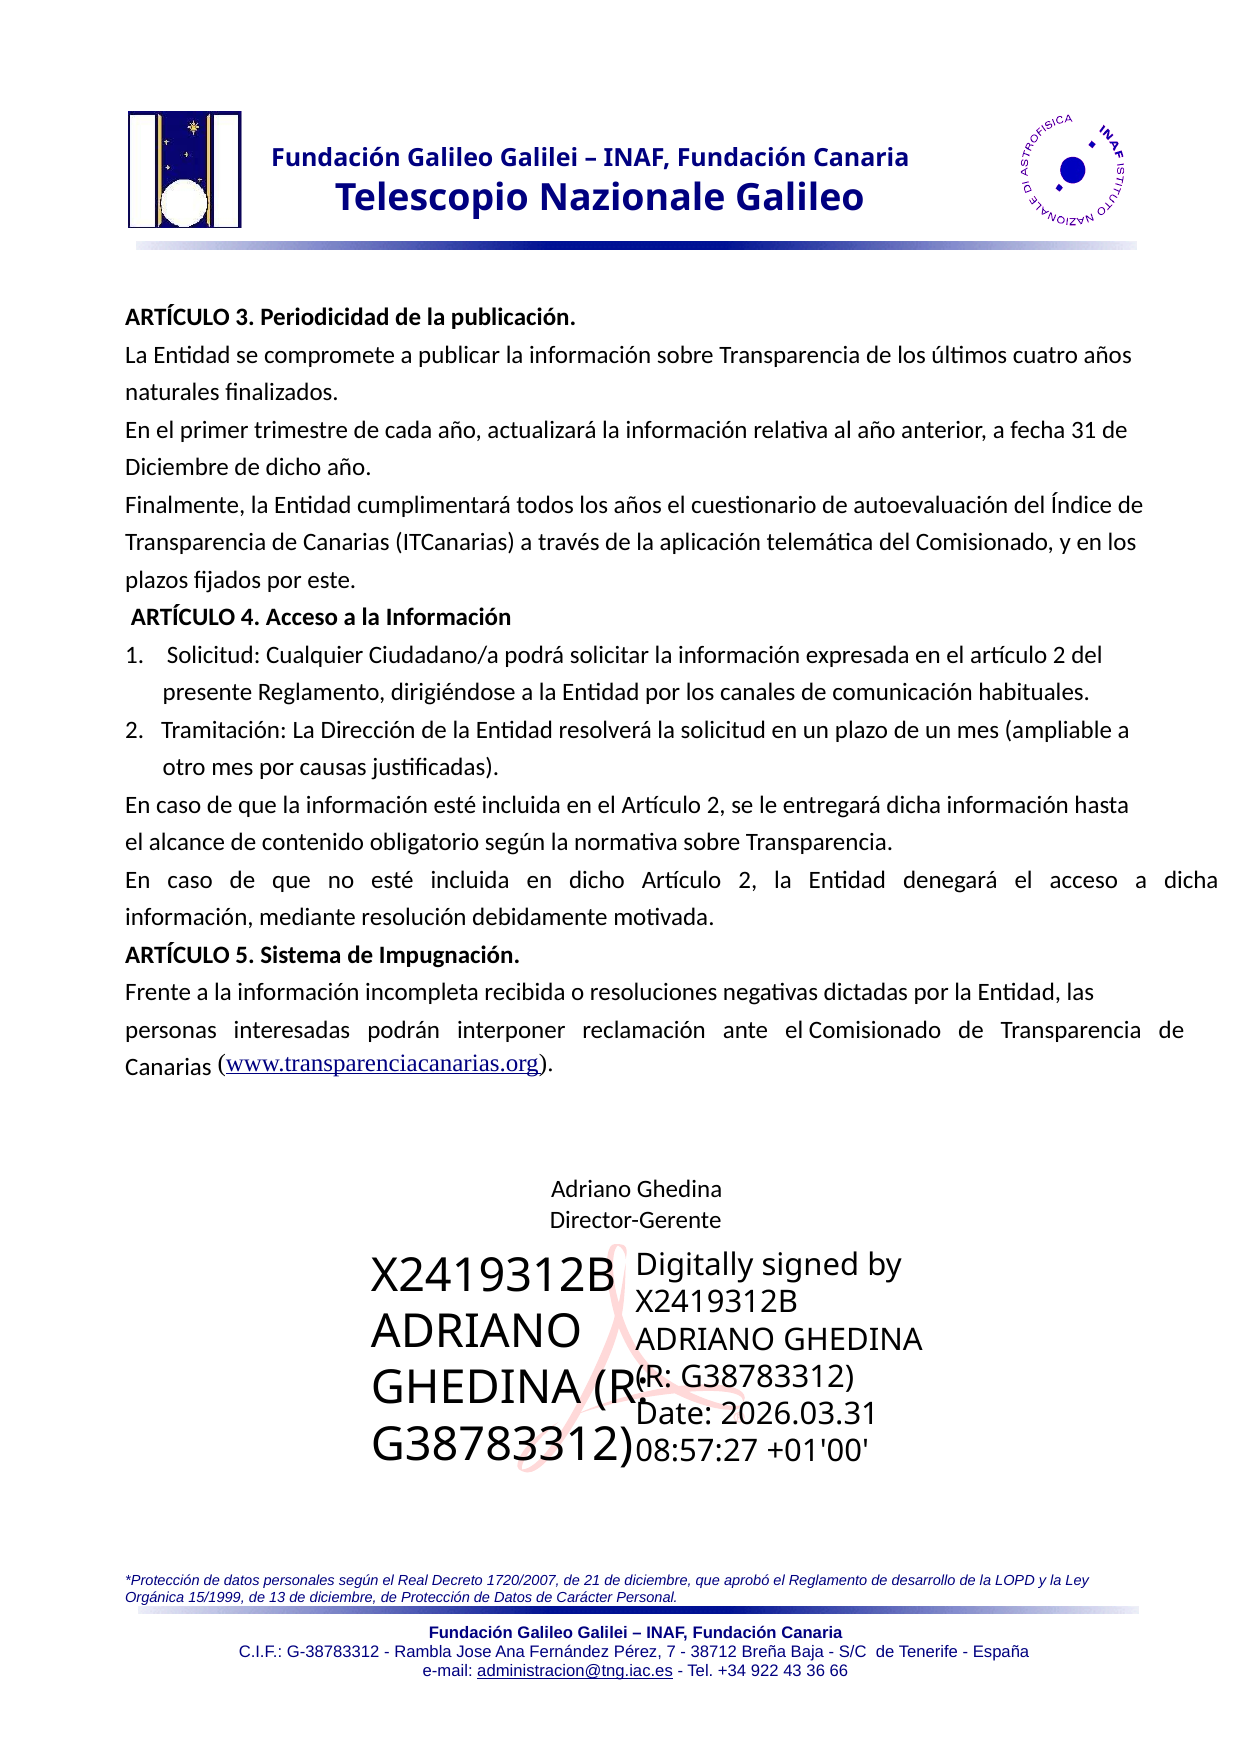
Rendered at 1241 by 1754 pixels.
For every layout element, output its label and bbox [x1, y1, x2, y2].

picture [138, 1606, 1139, 1614]
picture [136, 241, 1137, 250]
picture [1011, 110, 1140, 232]
picture [128, 111, 242, 228]
